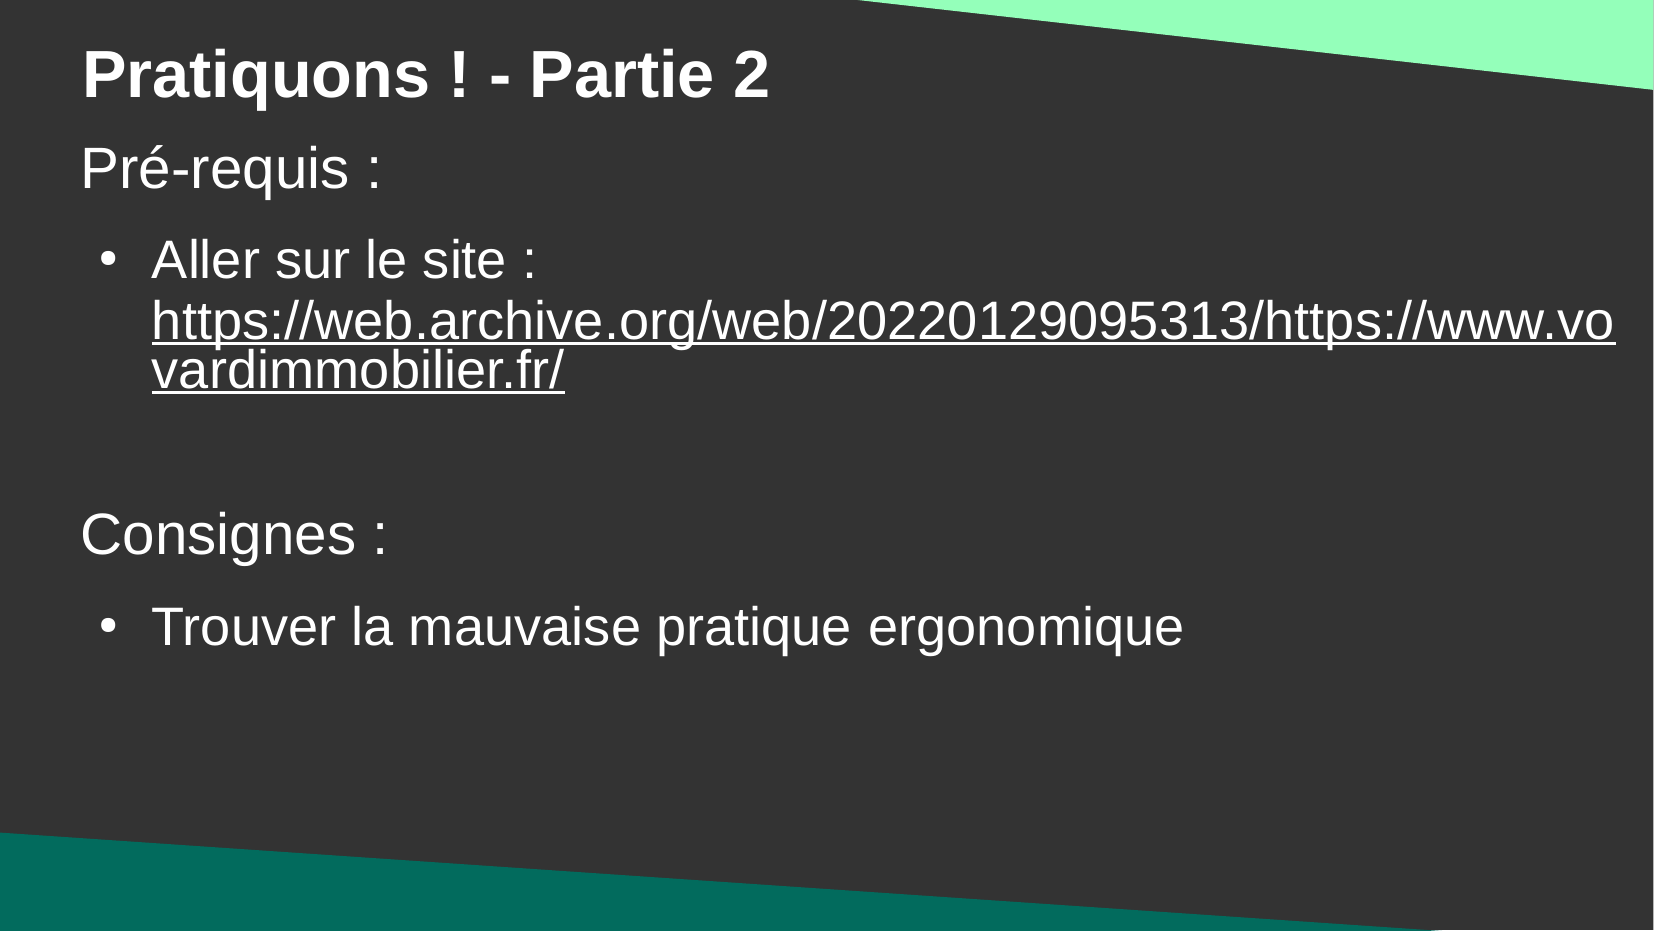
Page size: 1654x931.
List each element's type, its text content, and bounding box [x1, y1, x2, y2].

list Consignes : Trouver la mauvaise pratique ergonomique [80, 501, 1620, 662]
title Pratiquons ! - Partie 2 [82, 37, 1571, 114]
list Pré-requis : Aller sur le site : https://web.archive.org/web/20220129095313/https://www.vovardimmobilier.fr/ [80, 135, 1620, 414]
text_box [857, 0, 1654, 90]
